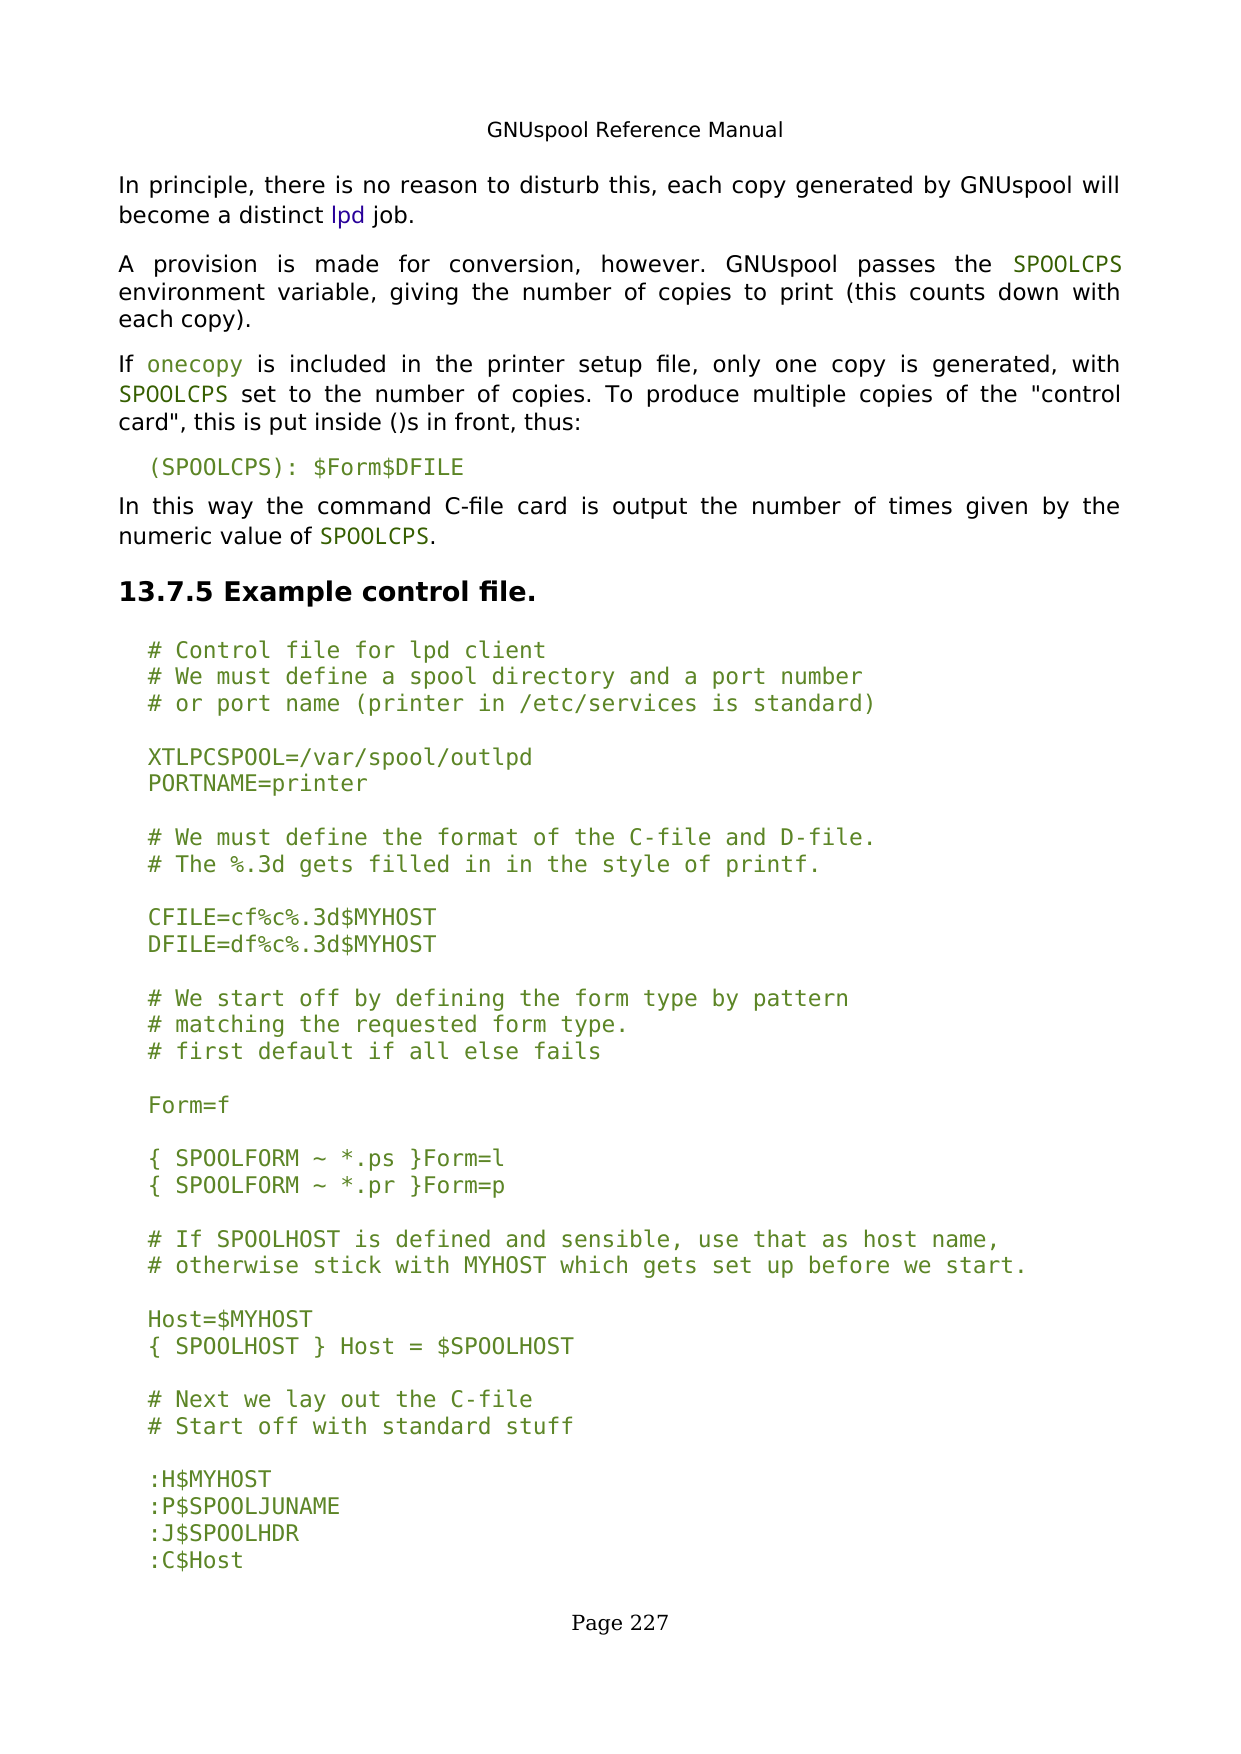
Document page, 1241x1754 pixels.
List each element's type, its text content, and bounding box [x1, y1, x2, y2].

text In principle, there is no reason to disturb this, each copy generated by GNUspool will become a distinct lpd job. [118, 172, 1122, 230]
text A provision is made for conversion, however. GNUspool passes the SPOOLCPS environment variable, giving the number of copies to print (this counts down with each copy). [118, 248, 1122, 333]
subtitle Example control file. [118, 576, 1122, 607]
text (SPOOLCPS): $Form$DFILE [148, 454, 1122, 481]
text # Control file for lpd client # We must define a spool directory and a port number # or port name (printer in /etc/services is standard) XTLPCSPOOL=/var/spool/outlpd PORTNAME=printer # We must define the format of the C-file and D-file. # The %.3d gets filled in in the style of printf. CFILE=cf%c%.3d$MYHOST DFILE=df%c%.3d$MYHOST # We start off by defining the form type by pattern # matching the requested form type. # first default if all else fails Form=f { SPOOLFORM ~ *.ps }Form=l { SPOOLFORM ~ *.pr }Form=p # If SPOOLHOST is defined and sensible, use that as host name, # otherwise stick with MYHOST which gets set up before we start. Host=$MYHOST { SPOOLHOST } Host = $SPOOLHOST # Next we lay out the C-file # Start off with standard stuff :H$MYHOST :P$SPOOLJUNAME :J$SPOOLHDR :C$Host [148, 637, 1122, 1574]
text In this way the command C-file card is output the number of times given by the numeric value of SPOOLCPS. [118, 493, 1122, 551]
text If onecopy is included in the printer setup file, only one copy is generated, with SPOOLCPS set to the number of copies. To produce multiple copies of the "control card", this is put inside ()s in front, thus: [118, 351, 1122, 436]
